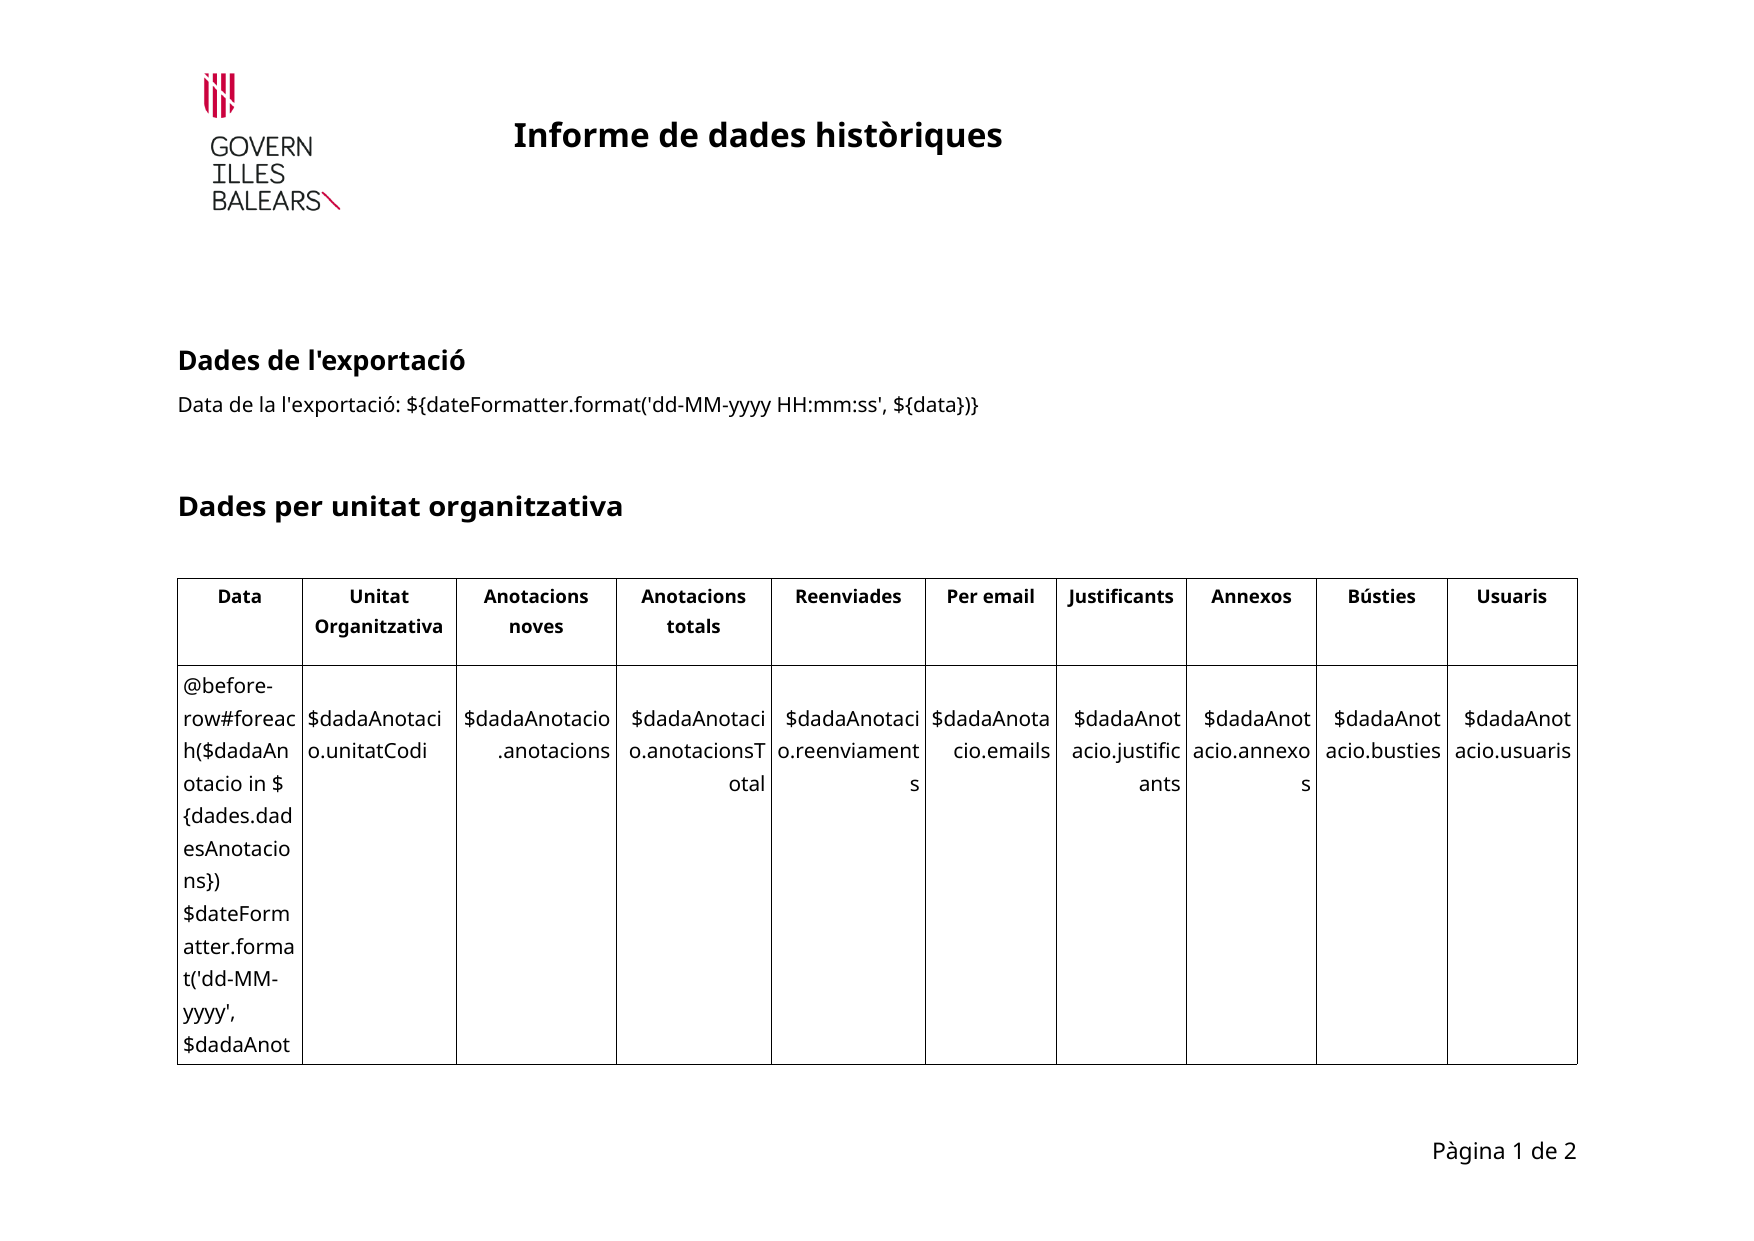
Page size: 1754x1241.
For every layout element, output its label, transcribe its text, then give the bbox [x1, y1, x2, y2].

picture [188, 59, 359, 229]
table_cell $dadaAnotacio.justificants [1057, 666, 1186, 1064]
table_header Unitat Organitzativa [303, 579, 456, 665]
table_cell $dadaAnotacio.anotacionsTotal [617, 666, 771, 1064]
table_header Reenviades [772, 579, 925, 665]
table_cell $dadaAnotacio.unitatCodi [303, 666, 456, 1064]
table_cell $dadaAnotacio.reenviaments [772, 666, 925, 1064]
table_header Anotacions noves [457, 579, 616, 665]
table_cell $dadaAnotacio.emails [926, 666, 1056, 1064]
table_header Annexos [1187, 579, 1316, 665]
table_header [177, 59, 439, 256]
text Data de la l'exportació: ${dateFormatter.format('dd-MM-yyyy HH:mm:ss', ${data})} [177, 390, 1577, 418]
table_header Anotacions totals [617, 579, 771, 665]
table_header Bústies [1317, 579, 1447, 665]
table_cell @before-row#foreach($dadaAnotacio in ${dades.dadesAnotacions})$dateFormatter.format('dd-MM-yyyy', $dadaAnot [178, 666, 302, 1064]
table_cell $dadaAnotacio.anotacions [457, 666, 616, 1064]
table_cell $dadaAnotacio.usuaris [1448, 666, 1577, 1064]
table_header Usuaris [1448, 579, 1577, 665]
table_cell $dadaAnotacio.busties [1317, 666, 1447, 1064]
table_header Informe de dades històriques [439, 59, 1078, 256]
table_cell $dadaAnotacio.annexos [1187, 666, 1316, 1064]
table_header Per email [926, 579, 1056, 665]
table_header Justificants [1057, 579, 1186, 665]
subtitle Dades de l'exportació [177, 341, 1577, 378]
table_header Data [178, 579, 302, 665]
text Dades per unitat organitzativa [177, 488, 1577, 524]
